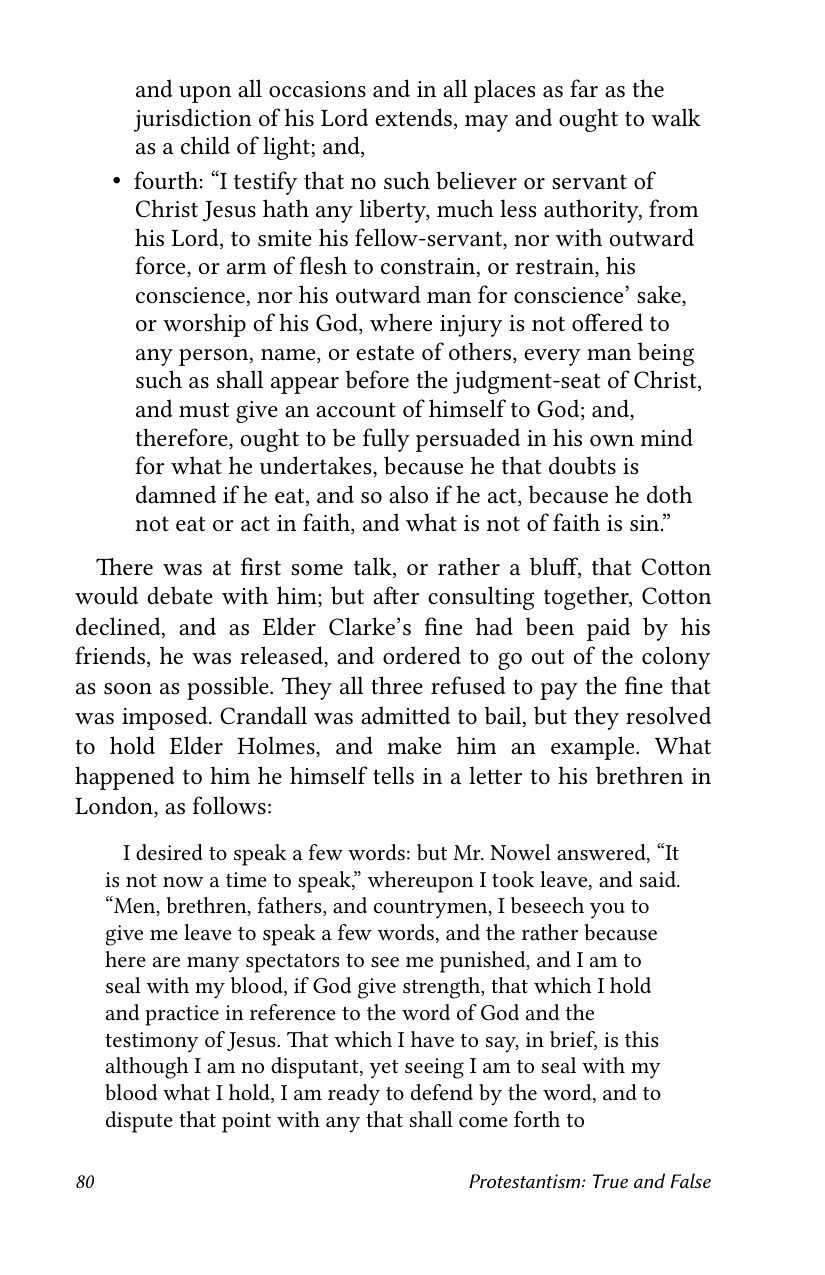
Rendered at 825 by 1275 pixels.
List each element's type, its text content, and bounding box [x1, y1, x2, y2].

list fourth: “I testify that no such believer or servant of Christ Jesus hath any liberty, much less authority, from his Lord, to smite his fellow-servant, nor with outward force, or arm of flesh to constrain, or restrain, his conscience, nor his outward man for conscience’ sake, or worship of his God, where injury is not offered to any person, name, or estate of others, every man being such as shall appear before the judgment-seat of Christ, and must give an account of himself to God; and, therefore, ought to be fully persuaded in his own mind for what he undertakes, because he that doubts is damned if he eat, and so also if he act, because he doth not eat or act in faith, and what is not of faith is sin.” [112, 167, 712, 538]
text There was at first some talk, or rather a bluff, that Cotton would debate with him; but after consulting together, Cotton declined, and as Elder Clarke’s fine had been paid by his friends, he was released, and ordered to go out of the colony as soon as possible. They all three refused to pay the fine that was imposed. Crandall was admitted to bail, but they resolved to hold Elder Holmes, and make him an example. What happened to him he himself tells in a letter to his brethren in London, as follows: [75, 553, 712, 820]
list and upon all occasions and in all places as far as the jurisdiction of his Lord extends, may and ought to walk as a child of light; and, [112, 75, 712, 161]
text I desired to speak a few words: but Mr. Nowel answered, “It is not now a time to speak,” whereupon I took leave, and said. “Men, brethren, fathers, and countrymen, I beseech you to give me leave to speak a few words, and the rather because here are many spectators to see me punished, and I am to seal with my blood, if God give strength, that which I hold and practice in reference to the word of God and the testimony of Jesus. That which I have to say, in brief, is this although I am no disputant, yet seeing I am to seal with my blood what I hold, I am ready to defend by the word, and to dispute that point with any that shall come forth to [105, 840, 682, 1133]
